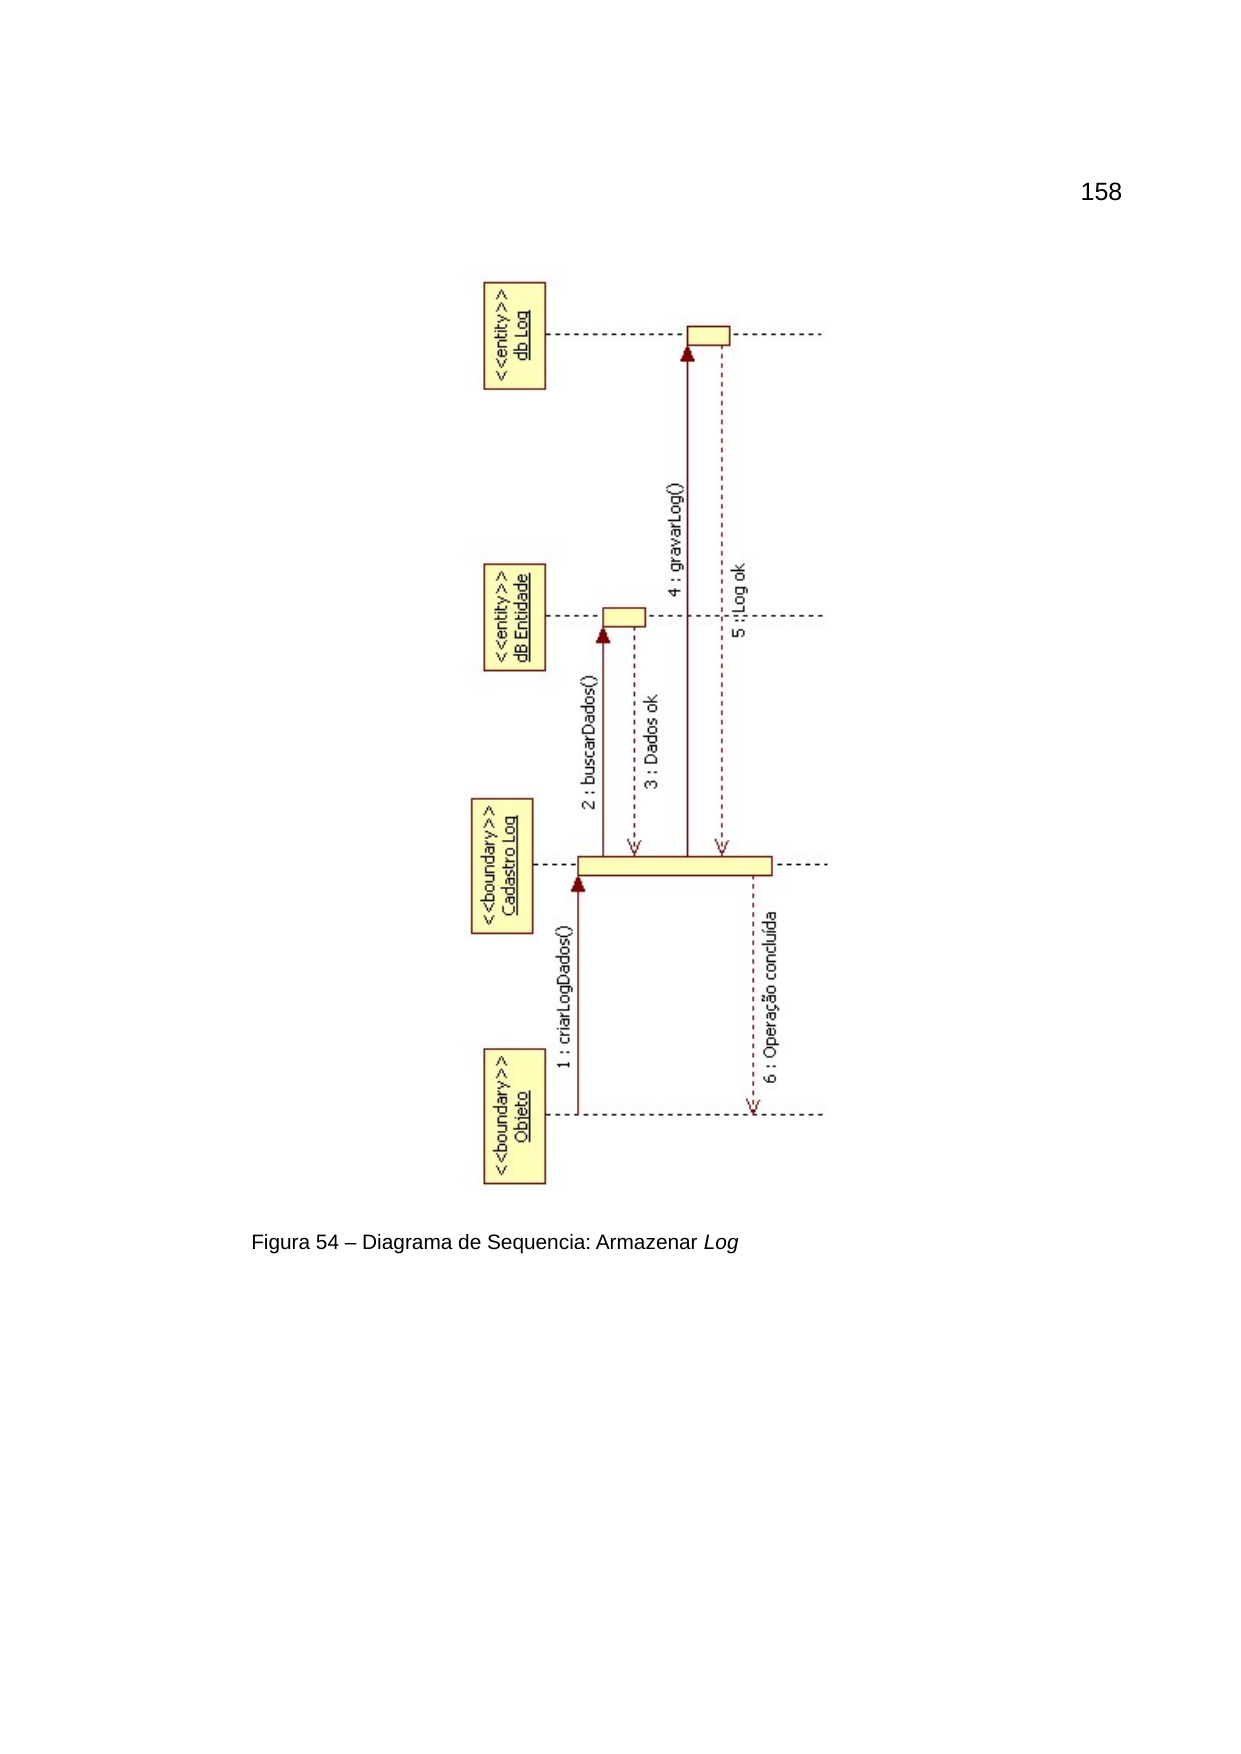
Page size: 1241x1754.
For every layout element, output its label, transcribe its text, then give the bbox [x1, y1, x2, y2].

picture [440, 265, 859, 1230]
text Figura 54 – Diagrama de Sequencia: Armazenar Log [177, 1230, 1122, 1254]
